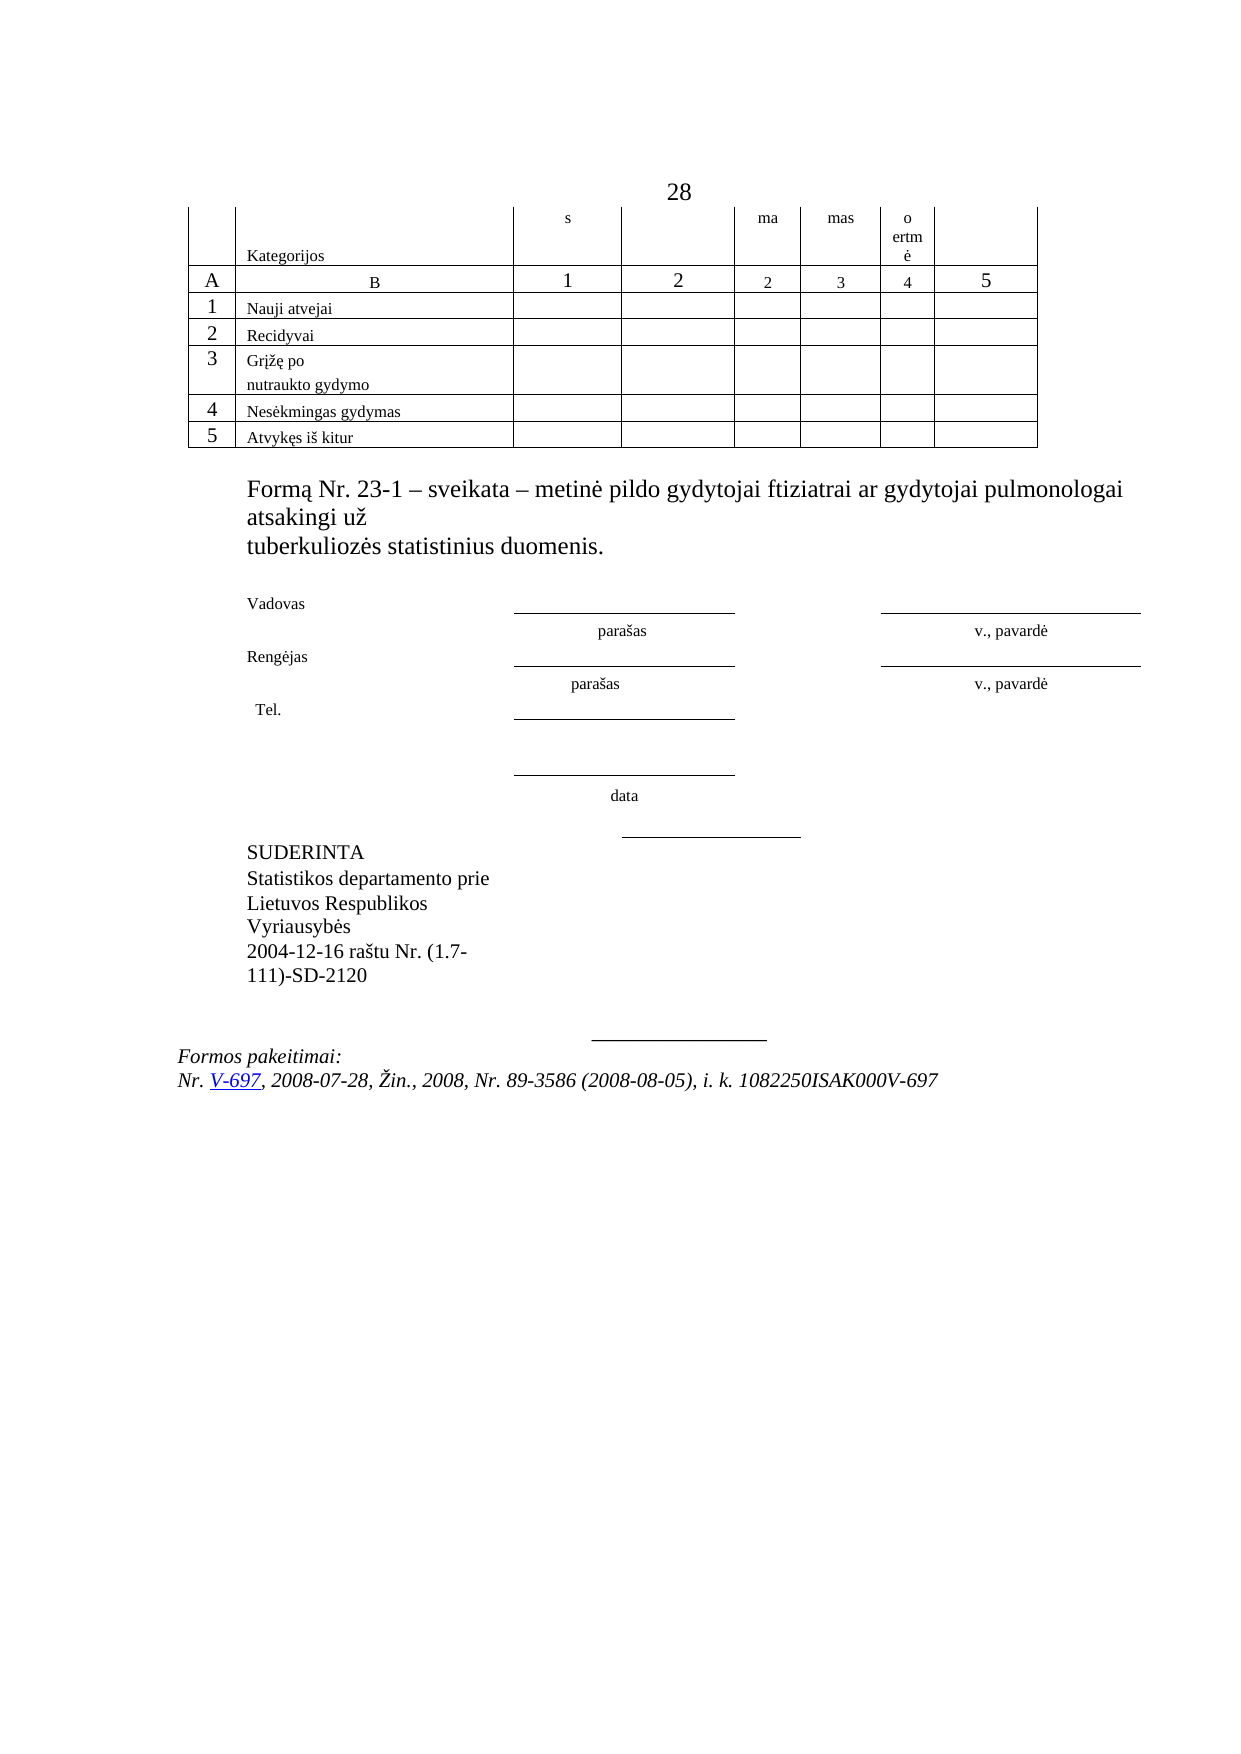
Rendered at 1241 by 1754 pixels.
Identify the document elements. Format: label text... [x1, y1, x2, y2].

table_cell [189, 448, 235, 474]
table_cell [514, 448, 572, 474]
table_cell [801, 805, 881, 837]
table_cell [984, 805, 1038, 837]
table_cell [935, 227, 984, 265]
table_cell [1088, 531, 1141, 560]
table_cell [801, 890, 881, 938]
table_cell [735, 890, 801, 938]
table_cell [935, 319, 984, 345]
table_cell [1038, 207, 1088, 227]
table_cell [1141, 207, 1192, 227]
table_cell [236, 207, 513, 227]
table_cell [881, 560, 934, 587]
table_cell [1038, 640, 1088, 666]
table_cell [189, 805, 235, 837]
table_cell Nesėkmingas gydymas [236, 395, 513, 421]
table_cell [735, 939, 801, 987]
table_cell 2 [622, 266, 734, 292]
table_cell Grįžę po [236, 346, 513, 370]
table_cell data [514, 776, 735, 804]
table_cell [514, 720, 572, 746]
table_cell [1088, 939, 1141, 987]
table_cell [801, 775, 881, 804]
table_cell [881, 346, 934, 370]
table_cell [1088, 227, 1141, 265]
table_cell [622, 746, 681, 775]
table_cell Kategorijos [236, 227, 513, 265]
table_cell [1038, 719, 1088, 746]
table_cell [801, 227, 880, 265]
table_cell [572, 319, 621, 345]
table_cell [1141, 775, 1192, 804]
table_cell [235, 746, 514, 775]
table_cell [622, 805, 681, 837]
table_cell [514, 890, 572, 938]
table_cell [622, 370, 681, 394]
table_cell [881, 890, 934, 938]
table_cell [984, 395, 1037, 421]
table_cell [681, 448, 735, 474]
table_cell [1088, 560, 1141, 587]
table_cell [984, 293, 1037, 318]
table_cell [881, 370, 934, 394]
table_cell [235, 805, 514, 837]
table_cell [801, 560, 881, 587]
table_cell [514, 837, 572, 864]
table_cell [189, 864, 235, 890]
table_cell [984, 448, 1038, 474]
table_cell [935, 293, 984, 318]
table_cell [1141, 890, 1192, 938]
table_cell [1141, 837, 1192, 864]
table_cell [681, 693, 735, 719]
table_cell [572, 640, 622, 666]
table_cell [735, 805, 801, 837]
table_cell [622, 395, 681, 421]
table_cell [1141, 227, 1192, 265]
table_cell [735, 448, 801, 474]
table_cell [801, 939, 881, 987]
table_cell [935, 370, 984, 394]
table_cell [935, 346, 984, 370]
table_cell [189, 531, 235, 560]
table_cell [881, 422, 934, 447]
table_cell [1038, 370, 1088, 394]
table_cell [934, 531, 984, 560]
table_cell [681, 319, 734, 345]
table_cell [735, 746, 801, 775]
table_cell [1038, 693, 1088, 719]
table_cell 5 [189, 422, 235, 447]
table_cell [881, 864, 934, 890]
table_cell [1038, 775, 1088, 804]
table_cell [189, 837, 235, 864]
table_cell [235, 448, 514, 474]
table_cell [1141, 370, 1192, 394]
table_cell 1 [189, 293, 235, 318]
table_cell [681, 720, 735, 746]
table_cell [1141, 292, 1192, 318]
table_cell [1088, 837, 1141, 864]
table_cell [622, 207, 734, 227]
table_cell [572, 422, 621, 447]
table_cell [514, 346, 572, 370]
table_cell [934, 693, 984, 719]
table_cell [801, 613, 881, 640]
table_cell [514, 319, 572, 345]
table_cell [572, 448, 622, 474]
table_cell [622, 346, 681, 370]
table_cell [984, 693, 1038, 719]
table_cell [1141, 587, 1192, 613]
table_cell [984, 775, 1038, 804]
table_cell [801, 693, 881, 719]
table_cell [1038, 421, 1088, 447]
table_cell [1088, 292, 1141, 318]
text Formos pakeitimai: [177, 1044, 1181, 1068]
table_cell [735, 346, 800, 370]
table_cell o [881, 207, 934, 227]
table_cell [1038, 939, 1088, 987]
table_cell [514, 227, 572, 265]
table_cell [572, 693, 622, 719]
table_cell parašas [514, 614, 735, 640]
table_cell Recidyvai [236, 319, 513, 345]
table_cell mas [801, 207, 880, 227]
table_cell [572, 746, 622, 775]
table_cell [1038, 227, 1088, 265]
table_cell [1038, 864, 1088, 890]
table_cell [681, 560, 735, 587]
table_cell [1088, 421, 1141, 447]
table_cell [681, 864, 735, 890]
table_cell [514, 693, 572, 719]
table_cell [622, 422, 681, 447]
table_cell [1141, 474, 1192, 531]
table_cell [735, 560, 801, 587]
table_cell [681, 227, 734, 265]
table_cell 2 [189, 319, 235, 345]
table_cell [622, 448, 681, 474]
table_cell [681, 805, 735, 837]
table_cell [189, 227, 235, 265]
table_cell [622, 293, 681, 318]
table_cell [681, 293, 734, 318]
table_cell [235, 775, 514, 804]
table_cell [934, 890, 984, 938]
table_cell [735, 719, 801, 746]
table_cell [681, 422, 734, 447]
table_cell [1088, 447, 1141, 474]
table_cell [735, 395, 800, 421]
table_cell [622, 890, 681, 938]
table_cell [934, 746, 984, 775]
table_cell [622, 640, 681, 666]
table_cell [801, 666, 881, 693]
table_cell [189, 640, 235, 666]
table_cell [735, 864, 801, 890]
table_cell [801, 319, 880, 345]
table_cell 5 [935, 266, 1037, 292]
table_cell [801, 395, 880, 421]
table_cell [1141, 746, 1192, 775]
table_cell [189, 666, 235, 693]
table_cell [1141, 613, 1192, 640]
table_cell 2004-12-16 raštu Nr. (1.7-111)-SD-2120 [235, 939, 514, 987]
table_cell v., pavardė [881, 667, 1141, 693]
table_cell [801, 837, 881, 864]
table_cell [801, 370, 880, 394]
table_cell [1038, 531, 1088, 560]
table_cell [572, 720, 622, 746]
table_cell [881, 587, 1088, 613]
table_cell ma [735, 207, 800, 227]
table_cell [984, 319, 1037, 345]
table_cell [801, 719, 881, 746]
table_cell [984, 531, 1038, 560]
table_cell [1038, 318, 1088, 345]
table_cell [801, 346, 880, 370]
table_cell [881, 939, 934, 987]
table_cell [735, 587, 801, 613]
table_cell [681, 890, 735, 938]
table_cell Nauji atvejai [236, 293, 513, 318]
table_cell [572, 939, 622, 987]
table_cell [881, 746, 934, 775]
table_cell [1088, 890, 1141, 938]
table_cell [514, 746, 572, 775]
table_cell Statistikos departamento prie [235, 864, 514, 890]
table_cell [189, 560, 235, 587]
table_cell [934, 864, 984, 890]
table_cell [984, 422, 1037, 447]
table_cell [572, 864, 622, 890]
table_cell 3 [801, 266, 880, 292]
table_cell [801, 640, 881, 666]
table_cell [735, 838, 801, 864]
table_cell [681, 395, 734, 421]
table_cell [1088, 805, 1141, 837]
table_cell [801, 587, 881, 613]
table_cell [1038, 560, 1088, 587]
table_cell [235, 560, 514, 587]
text Nr. V-697, 2008-07-28, Žin., 2008, Nr. 89-3586 (2008-08-05), i. k. 1082250ISAK000V-697 [177, 1068, 1181, 1092]
table_cell [984, 560, 1038, 587]
table_cell [1088, 394, 1141, 421]
table_cell [1141, 394, 1192, 421]
table_cell Tel. [235, 693, 514, 719]
table_cell [681, 640, 735, 666]
table_cell [801, 448, 881, 474]
table_cell [622, 319, 681, 345]
table_cell [681, 746, 735, 775]
table_cell [681, 587, 735, 613]
table_cell [1088, 318, 1141, 345]
table_cell [622, 693, 681, 719]
table_cell Rengėjas [235, 640, 514, 666]
table_cell 4 [189, 395, 235, 421]
table_cell [1141, 421, 1192, 447]
table_cell tuberkuliozės statistinius duomenis. [235, 531, 681, 560]
table_cell [1038, 746, 1088, 775]
table_cell [881, 293, 934, 318]
table_cell [934, 719, 984, 746]
table_cell [572, 805, 622, 837]
table_cell [189, 613, 235, 640]
table_cell [1141, 939, 1192, 987]
table_cell [801, 746, 881, 775]
table_cell v., pavardė [881, 614, 1141, 640]
table_cell [572, 560, 622, 587]
table_cell [189, 890, 235, 938]
table_cell [934, 805, 984, 837]
table_cell [235, 613, 514, 640]
table_cell [189, 775, 235, 804]
table_cell [881, 837, 934, 864]
table_cell [1088, 719, 1141, 746]
table_cell [1088, 693, 1141, 719]
table_cell [1141, 345, 1192, 370]
table_cell [881, 448, 934, 474]
table_cell [984, 890, 1038, 938]
table_cell [514, 587, 572, 613]
table_cell [1141, 805, 1192, 837]
table_cell [1038, 837, 1088, 864]
table_cell [681, 666, 801, 693]
table_cell [984, 370, 1037, 394]
table_cell [801, 864, 881, 890]
table_cell [1038, 292, 1088, 318]
table_cell [1141, 640, 1192, 666]
table_cell [934, 560, 984, 587]
table_cell [934, 775, 984, 804]
table_cell [881, 531, 934, 560]
table_cell [1141, 666, 1192, 693]
table_cell [189, 370, 235, 394]
table_cell [572, 837, 622, 864]
table_cell [189, 587, 235, 613]
table_cell [735, 293, 800, 318]
table_cell [514, 293, 572, 318]
table_cell [934, 837, 984, 864]
table_cell [735, 227, 800, 265]
table_cell B [236, 266, 513, 292]
table_cell [801, 422, 880, 447]
table_cell [514, 640, 572, 666]
table_cell Atvykęs iš kitur [236, 422, 513, 447]
table_cell [514, 939, 572, 987]
table_cell [935, 395, 984, 421]
table_cell [934, 640, 984, 666]
text ______________ [177, 1015, 1181, 1044]
table_cell [1141, 265, 1192, 292]
table_cell [189, 207, 235, 227]
table_cell 1 [514, 266, 621, 292]
table_cell [622, 227, 681, 265]
table_cell [622, 560, 681, 587]
table_cell [735, 531, 801, 560]
table_cell [935, 207, 1037, 227]
table_cell [622, 838, 681, 864]
table_cell [984, 227, 1037, 265]
table_cell [984, 346, 1037, 370]
table_cell [681, 531, 735, 560]
table_cell [514, 805, 572, 837]
table_cell [1038, 447, 1088, 474]
table_cell [1141, 531, 1192, 560]
table_cell [934, 448, 984, 474]
table_cell [1038, 345, 1088, 370]
table_cell [235, 719, 514, 746]
table_cell [984, 719, 1038, 746]
table_cell ertmė [881, 227, 934, 265]
table_cell [881, 775, 934, 804]
table_cell [514, 395, 572, 421]
table_cell [189, 474, 235, 531]
table_cell [1088, 640, 1141, 666]
table_cell [572, 227, 621, 265]
table_cell [514, 560, 572, 587]
table_cell [1141, 447, 1192, 474]
table_cell [881, 640, 934, 666]
table_cell SUDERINTA [235, 837, 514, 864]
table_cell 2 [735, 266, 800, 292]
table_cell [572, 370, 621, 394]
table_cell [1141, 693, 1192, 719]
table_cell [984, 864, 1038, 890]
table_cell [572, 346, 621, 370]
table_cell [622, 939, 681, 987]
table_cell [514, 370, 572, 394]
table_cell [735, 640, 801, 666]
table_cell [189, 939, 235, 987]
table_cell [572, 890, 622, 938]
table_cell Formą Nr. 23-1 – sveikata – metinė pildo gydytojai ftiziatrai ar gydytojai pulmonologai atsakingi už [235, 474, 1141, 531]
table_cell [934, 939, 984, 987]
table_cell [622, 587, 681, 613]
table_cell [735, 319, 800, 345]
table_cell [881, 693, 934, 719]
table_cell [735, 422, 800, 447]
table_cell [984, 939, 1038, 987]
table_cell [514, 422, 572, 447]
table_cell [935, 422, 984, 447]
table_cell [681, 346, 734, 370]
table_cell [572, 587, 622, 613]
table_cell [1038, 805, 1088, 837]
table_cell [1141, 864, 1192, 890]
table_cell [881, 719, 934, 746]
table_cell [1141, 318, 1192, 345]
table_cell [735, 775, 801, 804]
table_cell s [514, 207, 621, 227]
table_cell [735, 613, 801, 640]
table_cell [572, 293, 621, 318]
table_cell [984, 640, 1038, 666]
table_cell [1038, 890, 1088, 938]
table_cell nutraukto gydymo [236, 370, 513, 394]
table_cell [681, 939, 735, 987]
table_cell [1088, 587, 1141, 613]
table_cell [1088, 370, 1141, 394]
table_cell [189, 719, 235, 746]
table_cell [189, 746, 235, 775]
table_cell Lietuvos Respublikos Vyriausybės [235, 890, 514, 938]
table_cell [1038, 265, 1088, 292]
table_cell [622, 864, 681, 890]
table_cell 4 [881, 266, 934, 292]
table_cell [622, 720, 681, 746]
table_cell [1088, 746, 1141, 775]
table_cell [1141, 719, 1192, 746]
table_cell parašas [514, 667, 681, 693]
table_cell [881, 395, 934, 421]
table_cell [1141, 560, 1192, 587]
table_cell [881, 805, 934, 837]
table_cell [235, 666, 514, 693]
table_cell [681, 370, 734, 394]
table_cell [735, 693, 801, 719]
table_cell [1088, 864, 1141, 890]
table_cell [1088, 775, 1141, 804]
table_cell [801, 293, 880, 318]
table_cell [1088, 345, 1141, 370]
table_cell [801, 531, 881, 560]
table_cell [735, 370, 800, 394]
table_cell [1088, 265, 1141, 292]
table_cell [572, 395, 621, 421]
table_cell [984, 746, 1038, 775]
table_cell 3 [189, 346, 235, 370]
table_cell [1038, 394, 1088, 421]
table_cell [514, 864, 572, 890]
table_cell [681, 838, 735, 864]
table_cell [984, 837, 1038, 864]
table_cell [881, 319, 934, 345]
table_cell [189, 693, 235, 719]
table_cell A [189, 266, 235, 292]
table_cell Vadovas [235, 587, 514, 613]
table_cell [1088, 207, 1141, 227]
